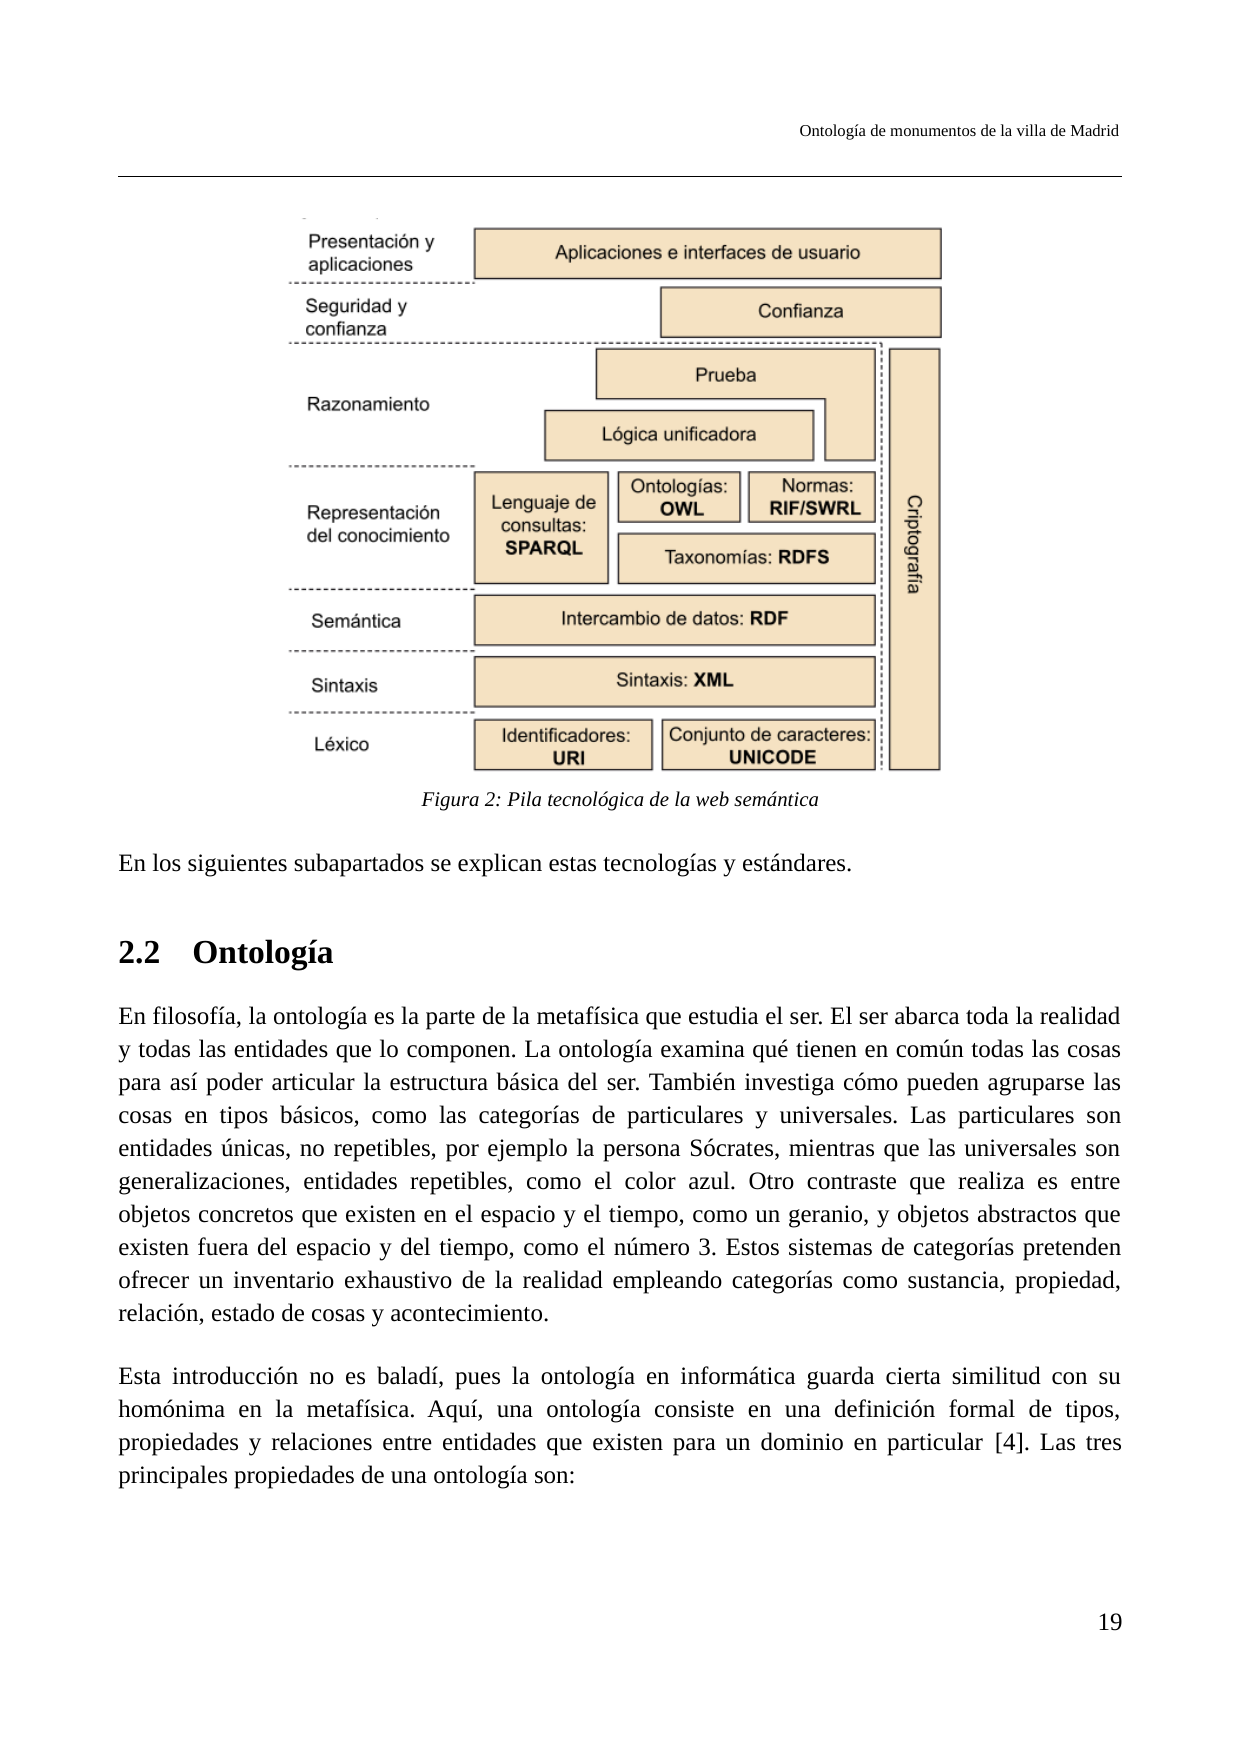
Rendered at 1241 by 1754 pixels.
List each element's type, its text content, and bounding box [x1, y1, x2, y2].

picture [285, 218, 956, 775]
text En filosofía, la ontología es la parte de la metafísica que estudia el ser. El ser abarca toda la realidad y todas las entidades que lo componen. La ontología examina qué tienen en común todas las cosas para así poder articular la estructura básica del ser. También investiga cómo pueden agruparse las cosas en tipos básicos, como las categorías de particulares y universales. Las particulares son entidades únicas, no repetibles, por ejemplo la persona Sócrates, mientras que las universales son generalizaciones, entidades repetibles, como el color azul. Otro contraste que realiza es entre objetos concretos que existen en el espacio y el tiempo, como un geranio, y objetos abstractos que existen fuera del espacio y del tiempo, como el número 3. Estos sistemas de categorías pretenden ofrecer un inventario exhaustivo de la realidad empleando categorías como sustancia, propiedad, relación, estado de cosas y acontecimiento. [118, 1001, 1122, 1327]
text En los siguientes subapartados se explican estas tecnologías y estándares. [118, 206, 1122, 877]
subtitle Ontología [118, 932, 1122, 971]
text Figura 2: Pila tecnológica de la web semántica [285, 775, 955, 811]
text Esta introducción no es baladí, pues la ontología en informática guarda cierta similitud con su homónima en la metafísica. Aquí, una ontología consiste en una definición formal de tipos, propiedades y relaciones entre entidades que existen para un dominio en particular [4]. Las tres principales propiedades de una ontología son: [118, 1361, 1122, 1489]
